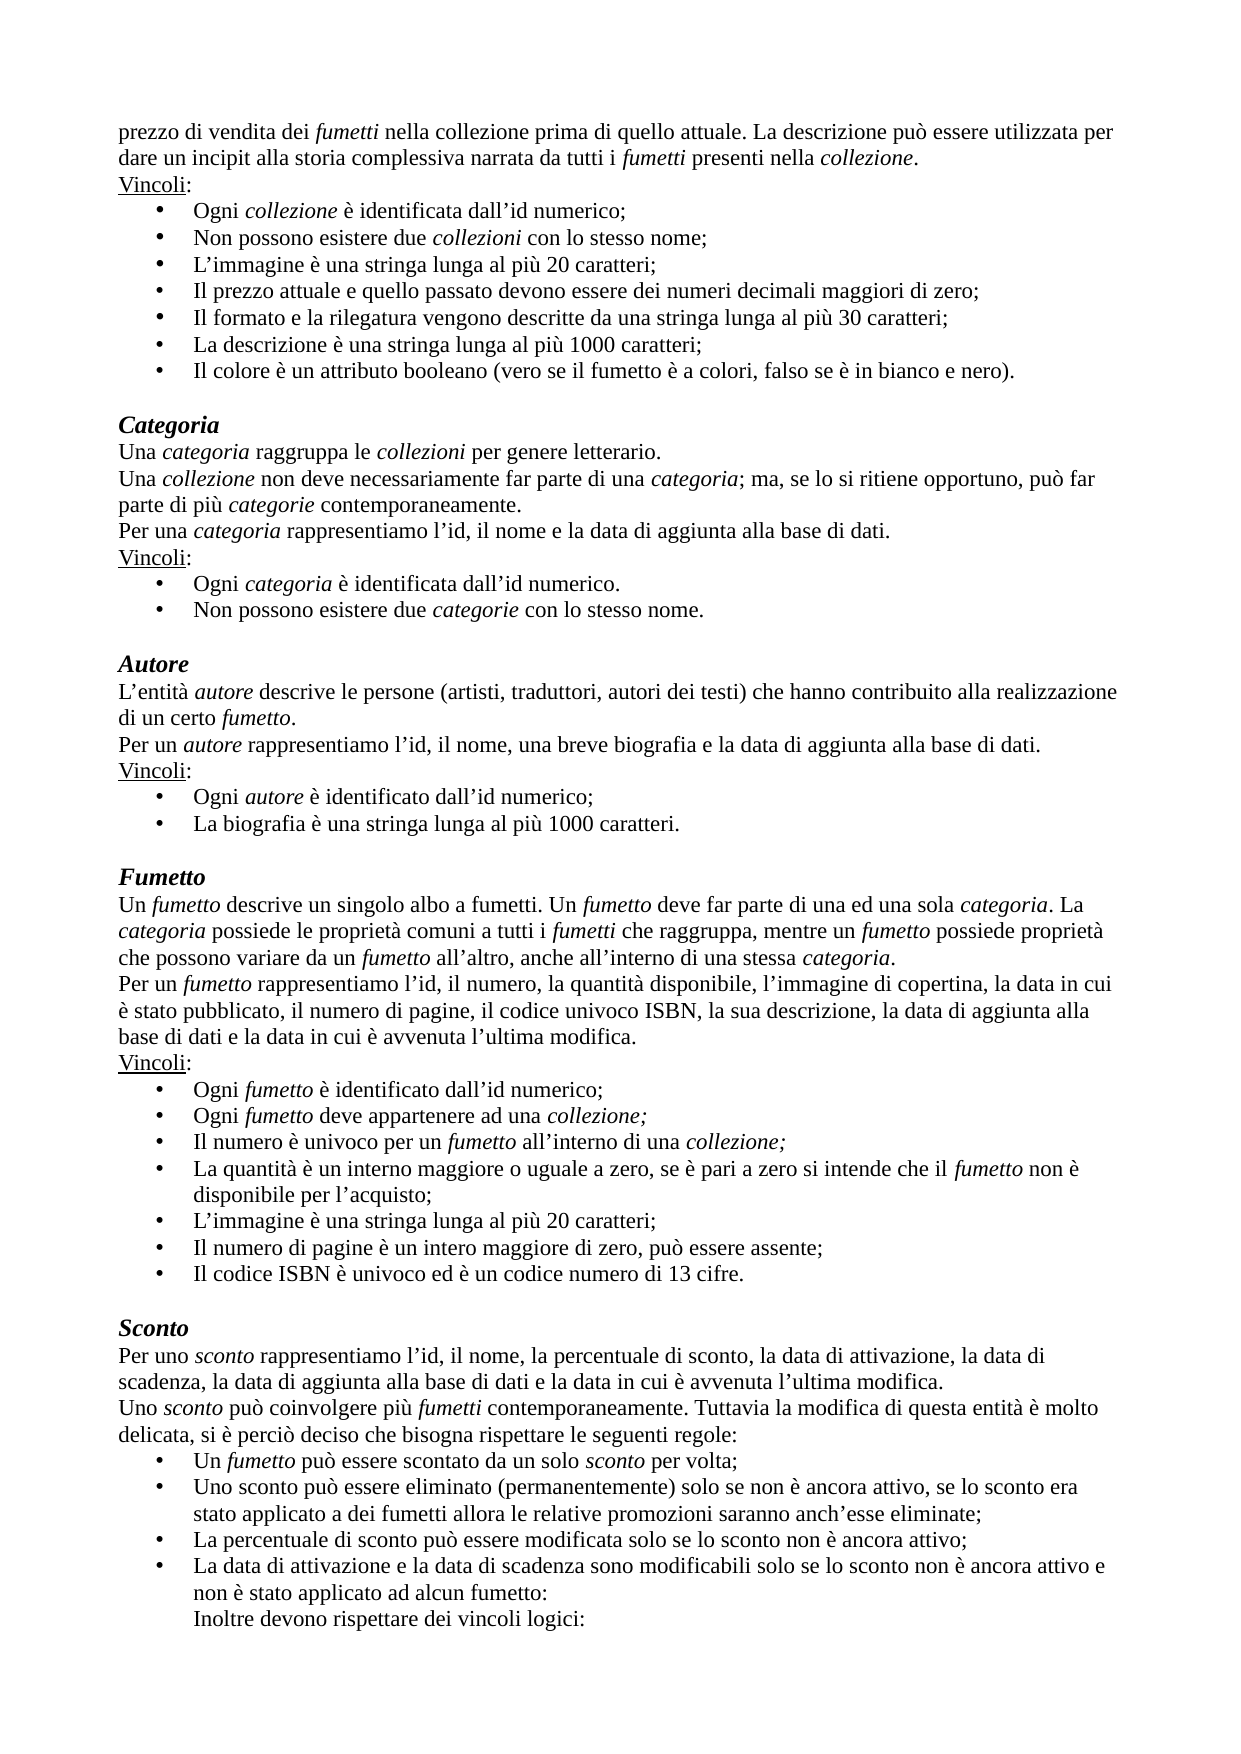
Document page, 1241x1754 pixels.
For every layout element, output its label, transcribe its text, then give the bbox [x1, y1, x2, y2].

list Uno sconto può essere eliminato (permanentemente) solo se non è ancora attivo, se lo sconto era stato applicato a dei fumetti allora le relative promozioni saranno anch’esse eliminate; [156, 1473, 1122, 1526]
text Vincoli: [118, 1049, 1122, 1076]
list Il numero è univoco per un fumetto all’interno di una collezione; [156, 1128, 1122, 1155]
text Per un autore rappresentiamo l’id, il nome, una breve biografia e la data di aggiunta alla base di dati. [118, 731, 1122, 757]
text Per una categoria rappresentiamo l’id, il nome e la data di aggiunta alla base di dati. [118, 517, 1122, 544]
list Ogni autore è identificato dall’id numerico; [156, 783, 1122, 810]
text Per uno sconto rappresentiamo l’id, il nome, la percentuale di sconto, la data di attivazione, la data di scadenza, la data di aggiunta alla base di dati e la data in cui è avvenuta l’ultima modifica. [118, 1342, 1122, 1394]
list Un fumetto può essere scontato da un solo sconto per volta; [156, 1447, 1122, 1473]
list Il numero di pagine è un intero maggiore di zero, può essere assente; [156, 1234, 1122, 1260]
list Ogni fumetto è identificato dall’id numerico; [156, 1076, 1122, 1102]
list Ogni collezione è identificata dall’id numerico; [156, 197, 1122, 224]
list Il prezzo attuale e quello passato devono essere dei numeri decimali maggiori di zero; [156, 277, 1122, 304]
text Sconto [118, 1313, 1122, 1342]
text Autore [118, 649, 1122, 678]
text Vincoli: [118, 757, 1122, 783]
list La quantità è un interno maggiore o uguale a zero, se è pari a zero si intende che il fumetto non è disponibile per l’acquisto; [156, 1155, 1122, 1207]
text Una collezione non deve necessariamente far parte di una categoria; ma, se lo si ritiene opportuno, può far parte di più categorie contemporaneamente. [118, 465, 1122, 517]
list La descrizione è una stringa lunga al più 1000 caratteri; [156, 331, 1122, 357]
list Il colore è un attributo booleano (vero se il fumetto è a colori, falso se è in bianco e nero). [156, 357, 1122, 383]
text Uno sconto può coinvolgere più fumetti contemporaneamente. Tuttavia la modifica di questa entità è molto delicata, si è perciò deciso che bisogna rispettare le seguenti regole: [118, 1394, 1122, 1447]
list La data di attivazione e la data di scadenza sono modificabili solo se lo sconto non è ancora attivo e non è stato applicato ad alcun fumetto: Inoltre devono rispettare dei vincoli logici: [156, 1552, 1122, 1632]
text Una categoria raggruppa le collezioni per genere letterario. [118, 438, 1122, 465]
text prezzo di vendita dei fumetti nella collezione prima di quello attuale. La descrizione può essere utilizzata per dare un incipit alla storia complessiva narrata da tutti i fumetti presenti nella collezione. [118, 118, 1122, 171]
list Il codice ISBN è univoco ed è un codice numero di 13 cifre. [156, 1260, 1122, 1287]
list Ogni fumetto deve appartenere ad una collezione; [156, 1102, 1122, 1128]
text Per un fumetto rappresentiamo l’id, il numero, la quantità disponibile, l’immagine di copertina, la data in cui è stato pubblicato, il numero di pagine, il codice univoco ISBN, la sua descrizione, la data di aggiunta alla base di dati e la data in cui è avvenuta l’ultima modifica. [118, 970, 1122, 1049]
list Non possono esistere due categorie con lo stesso nome. [156, 597, 1122, 623]
text Fumetto [118, 862, 1122, 891]
list Non possono esistere due collezioni con lo stesso nome; [156, 224, 1122, 251]
text Un fumetto descrive un singolo albo a fumetti. Un fumetto deve far parte di una ed una sola categoria. La categoria possiede le proprietà comuni a tutti i fumetti che raggruppa, mentre un fumetto possiede proprietà che possono variare da un fumetto all’altro, anche all’interno di una stessa categoria. [118, 891, 1122, 970]
list L’immagine è una stringa lunga al più 20 caratteri; [156, 1207, 1122, 1234]
text Vincoli: [118, 544, 1122, 570]
list Il formato e la rilegatura vengono descritte da una stringa lunga al più 30 caratteri; [156, 304, 1122, 331]
text Categoria [118, 410, 1122, 438]
list Ogni categoria è identificata dall’id numerico. [156, 570, 1122, 597]
list La percentuale di sconto può essere modificata solo se lo sconto non è ancora attivo; [156, 1526, 1122, 1552]
text Vincoli: [118, 171, 1122, 197]
list L’immagine è una stringa lunga al più 20 caratteri; [156, 251, 1122, 277]
list La biografia è una stringa lunga al più 1000 caratteri. [156, 810, 1122, 836]
text L’entità autore descrive le persone (artisti, traduttori, autori dei testi) che hanno contribuito alla realizzazione di un certo fumetto. [118, 678, 1122, 731]
